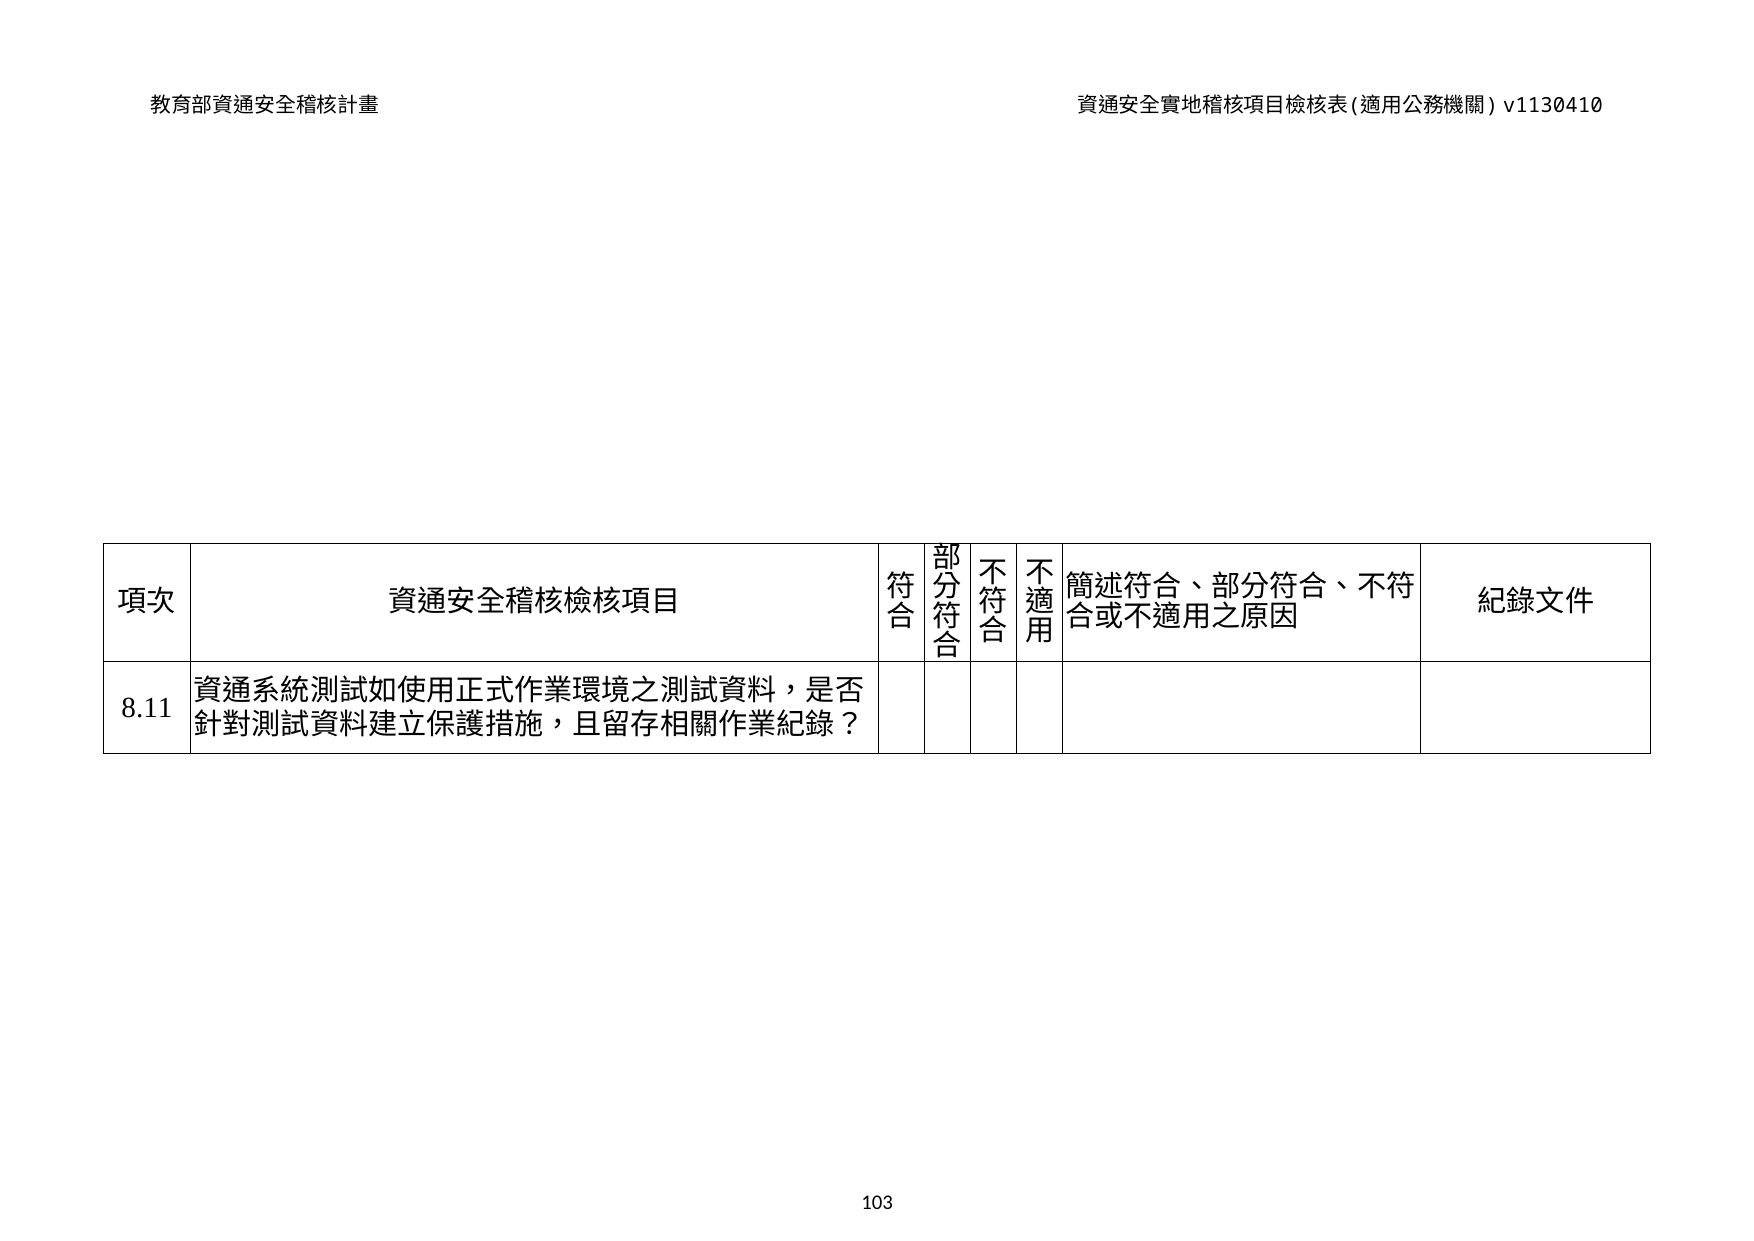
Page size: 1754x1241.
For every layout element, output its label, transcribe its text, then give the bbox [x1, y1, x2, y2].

table_header 不符合 [971, 544, 1016, 661]
table_header 簡述符合、部分符合、不符合或不適用之原因 [1063, 544, 1420, 661]
table_header 符合 [879, 544, 924, 661]
table_cell [1421, 662, 1650, 753]
table_header 部分符合 [925, 544, 970, 661]
table_header 項次 [104, 544, 190, 661]
table_header 資通安全稽核檢核項目 [191, 544, 878, 661]
table_cell 8.11 [104, 662, 190, 753]
table_cell [1063, 662, 1420, 753]
table_cell [879, 662, 924, 753]
table_cell [971, 662, 1016, 753]
table_cell 資通系統測試如使用正式作業環境之測試資料，是否針對測試資料建立保護措施，且留存相關作業紀錄？ [191, 662, 878, 753]
table_cell [925, 662, 970, 753]
table_header 紀錄文件 [1421, 544, 1650, 661]
table_header 不適用 [1017, 544, 1062, 661]
table_cell [1017, 662, 1062, 753]
